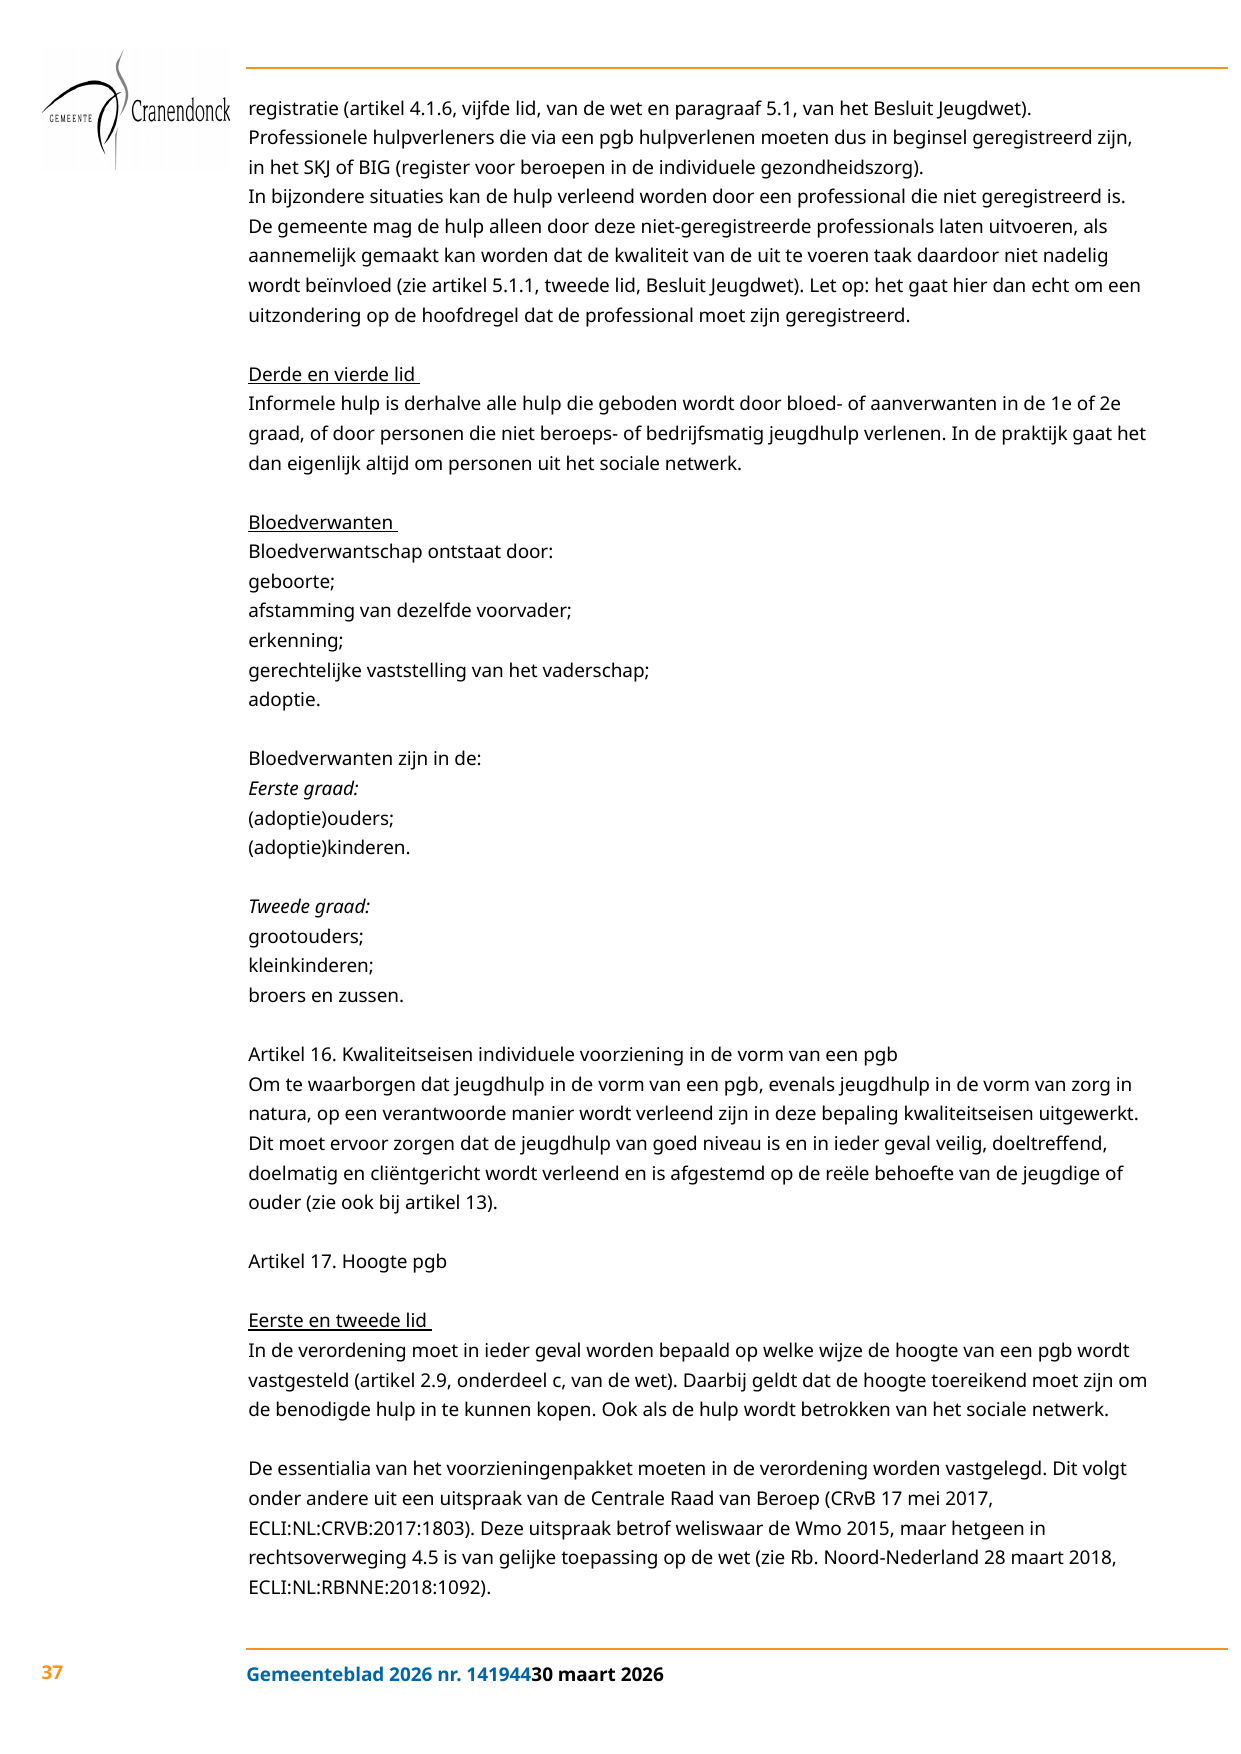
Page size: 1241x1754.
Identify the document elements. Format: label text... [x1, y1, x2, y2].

text afstamming van dezelfde voorvader; [248, 598, 1152, 623]
text gerechtelijke vaststelling van het vaderschap; [248, 657, 1152, 683]
text adoptie. [248, 686, 1152, 712]
text kleinkinderen; [248, 953, 1152, 978]
text Artikel 17. Hoogte pgb [248, 1248, 1152, 1274]
picture [41, 47, 231, 172]
text Bloedverwanten [248, 509, 1152, 535]
text Om te waarborgen dat jeugdhulp in de vorm van een pgb, evenals jeugdhulp in de vorm van zorg in natura, op een verantwoorde manier wordt verleend zijn in deze bepaling kwaliteitseisen uitgewerkt. Dit moet ervoor zorgen dat de jeugdhulp van goed niveau is en in ieder geval veilig, doeltreffend, doelmatig en cliëntgericht wordt verleend en is afgestemd op de reële behoefte van de jeugdige of ouder (zie ook bij artikel 13). [248, 1071, 1152, 1215]
text Eerste graad: [248, 775, 1152, 801]
text Informele hulp is derhalve alle hulp die geboden wordt door bloed- of aanverwanten in de 1e of 2e graad, of door personen die niet beroeps- of bedrijfsmatig jeugdhulp verlenen. In de praktijk gaat het dan eigenlijk altijd om personen uit het sociale netwerk. [248, 391, 1152, 476]
text Tweede graad: [248, 893, 1152, 919]
text Derde en vierde lid [248, 361, 1152, 387]
text Artikel 16. Kwaliteitseisen individuele voorziening in de vorm van een pgb [248, 1041, 1152, 1067]
text (adoptie)kinderen. [248, 834, 1152, 860]
text broers en zussen. [248, 982, 1152, 1008]
text registratie (artikel 4.1.6, vijfde lid, van de wet en paragraaf 5.1, van het Besluit Jeugdwet). Professionele hulpverleners die via een pgb hulpverlenen moeten dus in beginsel geregistreerd zijn, in het SKJ of BIG (register voor beroepen in de individuele gezondheidszorg). [248, 95, 1152, 180]
text In de verordening moet in ieder geval worden bepaald op welke wijze de hoogte van een pgb wordt vastgesteld (artikel 2.9, onderdeel c, van de wet). Daarbij geldt dat de hoogte toereikend moet zijn om de benodigde hulp in te kunnen kopen. Ook als de hulp wordt betrokken van het sociale netwerk. [248, 1337, 1152, 1422]
text (adoptie)ouders; [248, 805, 1152, 831]
text grootouders; [248, 923, 1152, 949]
text Eerste en tweede lid [248, 1308, 1152, 1333]
text erkenning; [248, 627, 1152, 653]
text Bloedverwanten zijn in de: [248, 746, 1152, 771]
text De essentialia van het voorzieningenpakket moeten in de verordening worden vastgelegd. Dit volgt onder andere uit een uitspraak van de Centrale Raad van Beroep (CRvB 17 mei 2017, ECLI:NL:CRVB:2017:1803). Deze uitspraak betrof weliswaar de Wmo 2015, maar hetgeen in rechtsoverweging 4.5 is van gelijke toepassing op de wet (zie Rb. Noord-Nederland 28 maart 2018, ECLI:NL:RBNNE:2018:1092). [248, 1456, 1152, 1600]
text Bloedverwantschap ontstaat door: [248, 538, 1152, 564]
text In bijzondere situaties kan de hulp verleend worden door een professional die niet geregistreerd is. De gemeente mag de hulp alleen door deze niet-geregistreerde professionals laten uitvoeren, als aannemelijk gemaakt kan worden dat de kwaliteit van de uit te voeren taak daardoor niet nadelig wordt beïnvloed (zie artikel 5.1.1, tweede lid, Besluit Jeugdwet). Let op: het gaat hier dan echt om een uitzondering op de hoofdregel dat de professional moet zijn geregistreerd. [248, 183, 1152, 328]
text geboorte; [248, 568, 1152, 594]
